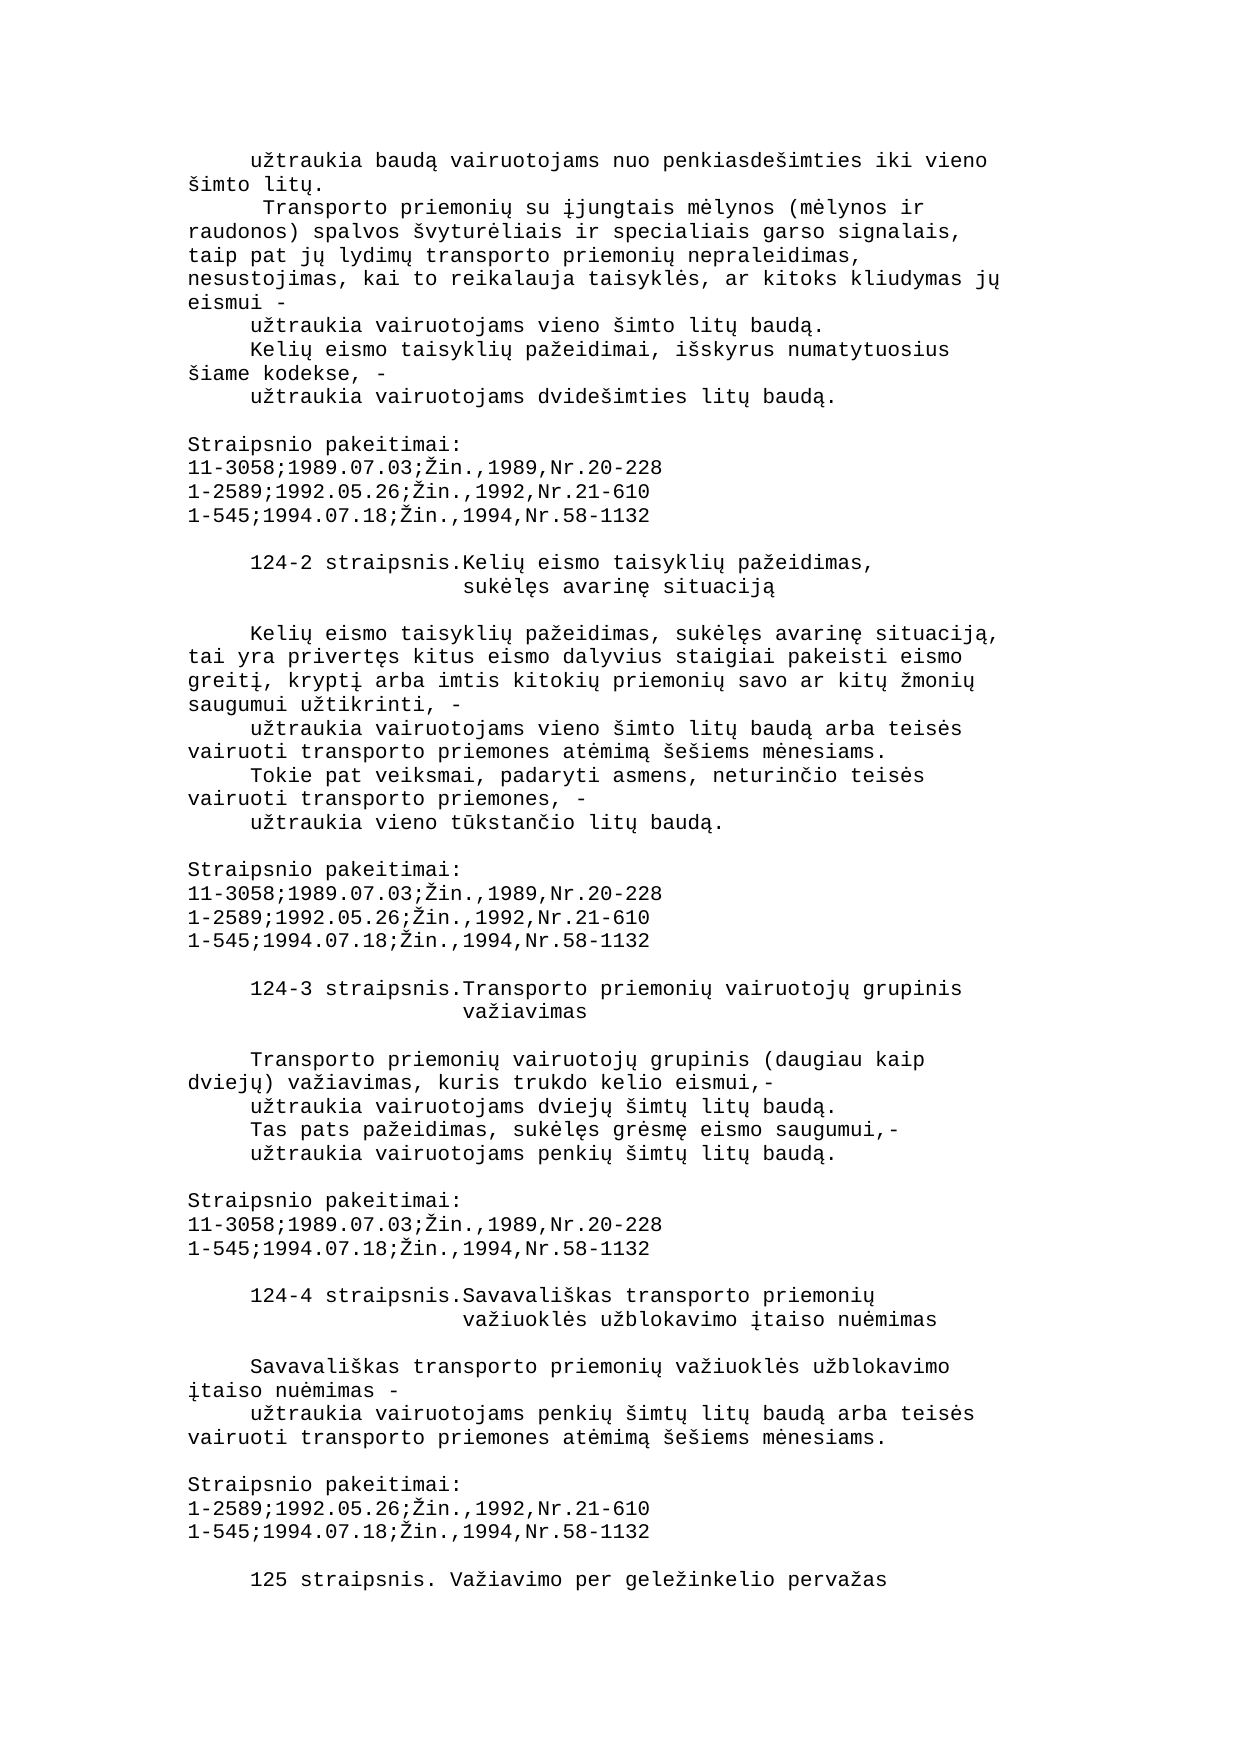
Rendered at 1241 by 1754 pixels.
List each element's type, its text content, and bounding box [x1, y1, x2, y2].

text vairuoti transporto priemones atėmimą šešiems mėnesiams. [187, 741, 1053, 765]
text saugumui užtikrinti, - [187, 694, 1053, 717]
text Tokie pat veiksmai, padaryti asmens, neturinčio teisės [187, 765, 1053, 788]
text užtraukia vairuotojams dviejų šimtų litų baudą. [187, 1096, 1053, 1119]
text vairuoti transporto priemones, - [187, 788, 1053, 812]
text užtraukia vairuotojams vieno šimto litų baudą arba teisės [187, 717, 1053, 741]
text Kelių eismo taisyklių pažeidimas, sukėlęs avarinę situaciją, [187, 623, 1053, 647]
text Savavališkas transporto priemonių važiuoklės užblokavimo [187, 1356, 1053, 1379]
text užtraukia vairuotojams penkių šimtų litų baudą arba teisės [187, 1403, 1053, 1427]
text užtraukia vairuotojams dvidešimties litų baudą. [187, 386, 1053, 410]
text važiuoklės užblokavimo įtaiso nuėmimas [187, 1309, 1053, 1332]
text Transporto priemonių su įjungtais mėlynos (mėlynos ir [187, 197, 1053, 221]
text užtraukia baudą vairuotojams nuo penkiasdešimties iki vieno [187, 150, 1053, 174]
text nesustojimas, kai to reikalauja taisyklės, ar kitoks kliudymas jų [187, 268, 1053, 292]
text vairuoti transporto priemones atėmimą šešiems mėnesiams. [187, 1427, 1053, 1451]
text dviejų) važiavimas, kuris trukdo kelio eismui,- [187, 1072, 1053, 1096]
text eismui - [187, 292, 1053, 316]
text 1-545;1994.07.18;Žin.,1994,Nr.58-1132 [187, 1521, 1053, 1545]
text Transporto priemonių vairuotojų grupinis (daugiau kaip [187, 1048, 1053, 1072]
text sukėlęs avarinę situaciją [187, 576, 1053, 599]
text 124-4 straipsnis.Savavališkas transporto priemonių [187, 1285, 1053, 1309]
text įtaiso nuėmimas - [187, 1379, 1053, 1403]
text 1-545;1994.07.18;Žin.,1994,Nr.58-1132 [187, 1238, 1053, 1261]
text 124-3 straipsnis.Transporto priemonių vairuotojų grupinis [187, 978, 1053, 1001]
text greitį, kryptį arba imtis kitokių priemonių savo ar kitų žmonių [187, 670, 1053, 694]
text užtraukia vairuotojams penkių šimtų litų baudą. [187, 1143, 1053, 1167]
text Straipsnio pakeitimai: [187, 1190, 1053, 1214]
text 11-3058;1989.07.03;Žin.,1989,Nr.20-228 [187, 457, 1053, 481]
text 1-2589;1992.05.26;Žin.,1992,Nr.21-610 [187, 1498, 1053, 1521]
text užtraukia vairuotojams vieno šimto litų baudą. [187, 316, 1053, 339]
text Straipsnio pakeitimai: [187, 859, 1053, 883]
text Kelių eismo taisyklių pažeidimai, išskyrus numatytuosius [187, 339, 1053, 363]
text šiame kodekse, - [187, 363, 1053, 386]
text važiavimas [187, 1001, 1053, 1025]
text 125 straipsnis. Važiavimo per geležinkelio pervažas [187, 1569, 1053, 1592]
text Straipsnio pakeitimai: [187, 1474, 1053, 1498]
text tai yra privertęs kitus eismo dalyvius staigiai pakeisti eismo [187, 647, 1053, 670]
text Straipsnio pakeitimai: [187, 434, 1053, 457]
text taip pat jų lydimų transporto priemonių nepraleidimas, [187, 244, 1053, 268]
text 124-2 straipsnis.Kelių eismo taisyklių pažeidimas, [187, 552, 1053, 576]
text 11-3058;1989.07.03;Žin.,1989,Nr.20-228 [187, 1214, 1053, 1238]
text 11-3058;1989.07.03;Žin.,1989,Nr.20-228 [187, 883, 1053, 907]
text 1-545;1994.07.18;Žin.,1994,Nr.58-1132 [187, 505, 1053, 528]
text šimto litų. [187, 174, 1053, 197]
text 1-2589;1992.05.26;Žin.,1992,Nr.21-610 [187, 907, 1053, 930]
text užtraukia vieno tūkstančio litų baudą. [187, 812, 1053, 836]
text Tas pats pažeidimas, sukėlęs grėsmę eismo saugumui,- [187, 1119, 1053, 1143]
text 1-2589;1992.05.26;Žin.,1992,Nr.21-610 [187, 481, 1053, 505]
text 1-545;1994.07.18;Žin.,1994,Nr.58-1132 [187, 930, 1053, 954]
text raudonos) spalvos švyturėliais ir specialiais garso signalais, [187, 221, 1053, 244]
